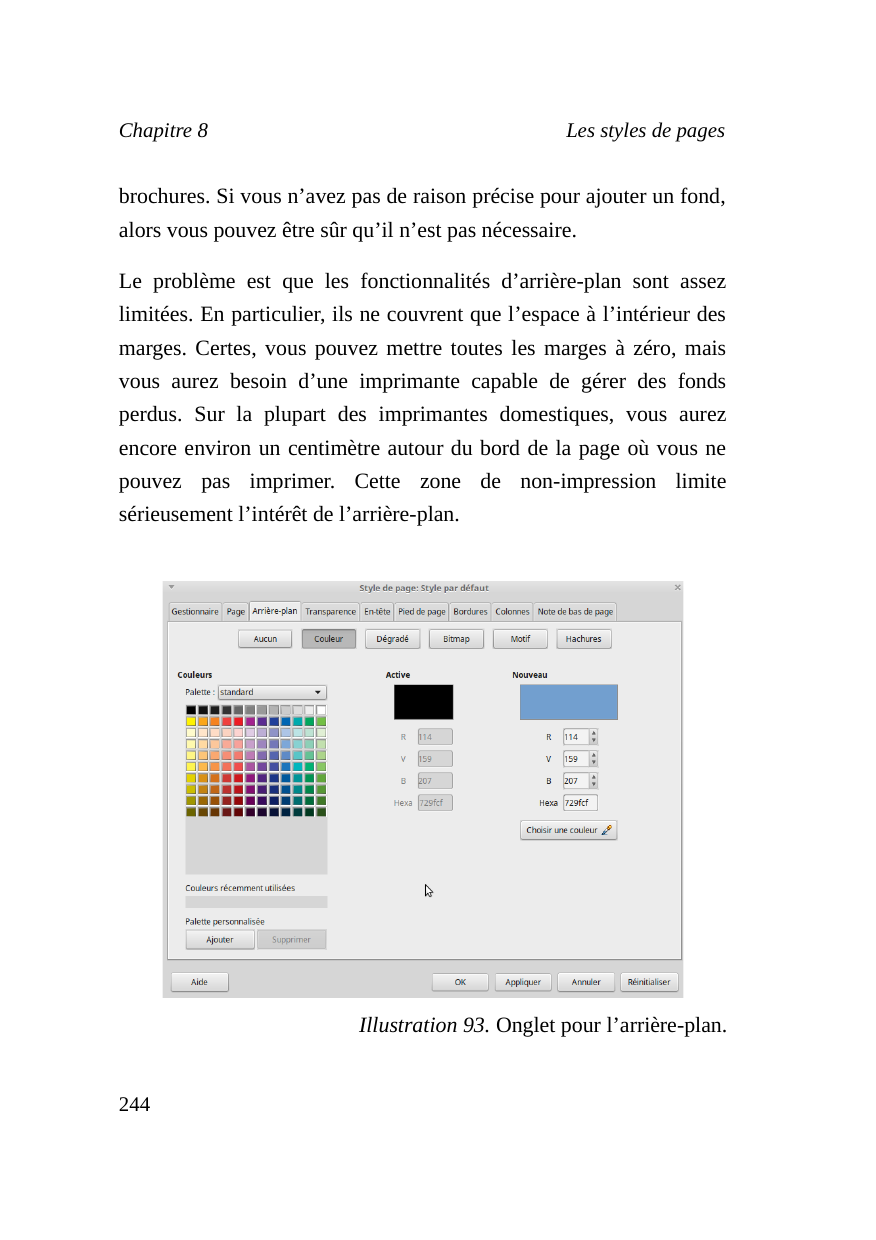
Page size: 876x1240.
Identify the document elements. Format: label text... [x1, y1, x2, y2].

text brochures. Si vous n’avez pas de raison précise pour ajouter un fond, alors vous pouvez être sûr qu’il n’est pas nécessaire. [119, 177, 727, 244]
picture [162, 581, 684, 998]
subtitle Onglet pour l’arrière-plan. [119, 1012, 727, 1038]
text Le problème est que les fonctionnalités d’arrière-plan sont assez limitées. En particulier, ils ne couvrent que l’espace à l’intérieur des marges. Certes, vous pouvez mettre toutes les marges à zéro, mais vous aurez besoin d’une imprimante capable de gérer des fonds perdus. Sur la plupart des imprimantes domestiques, vous aurez encore environ un centimètre autour du bord de la page où vous ne pouvez pas imprimer. Cette zone de non-impression limite sérieusement l’intérêt de l’arrière-plan. [119, 262, 727, 528]
